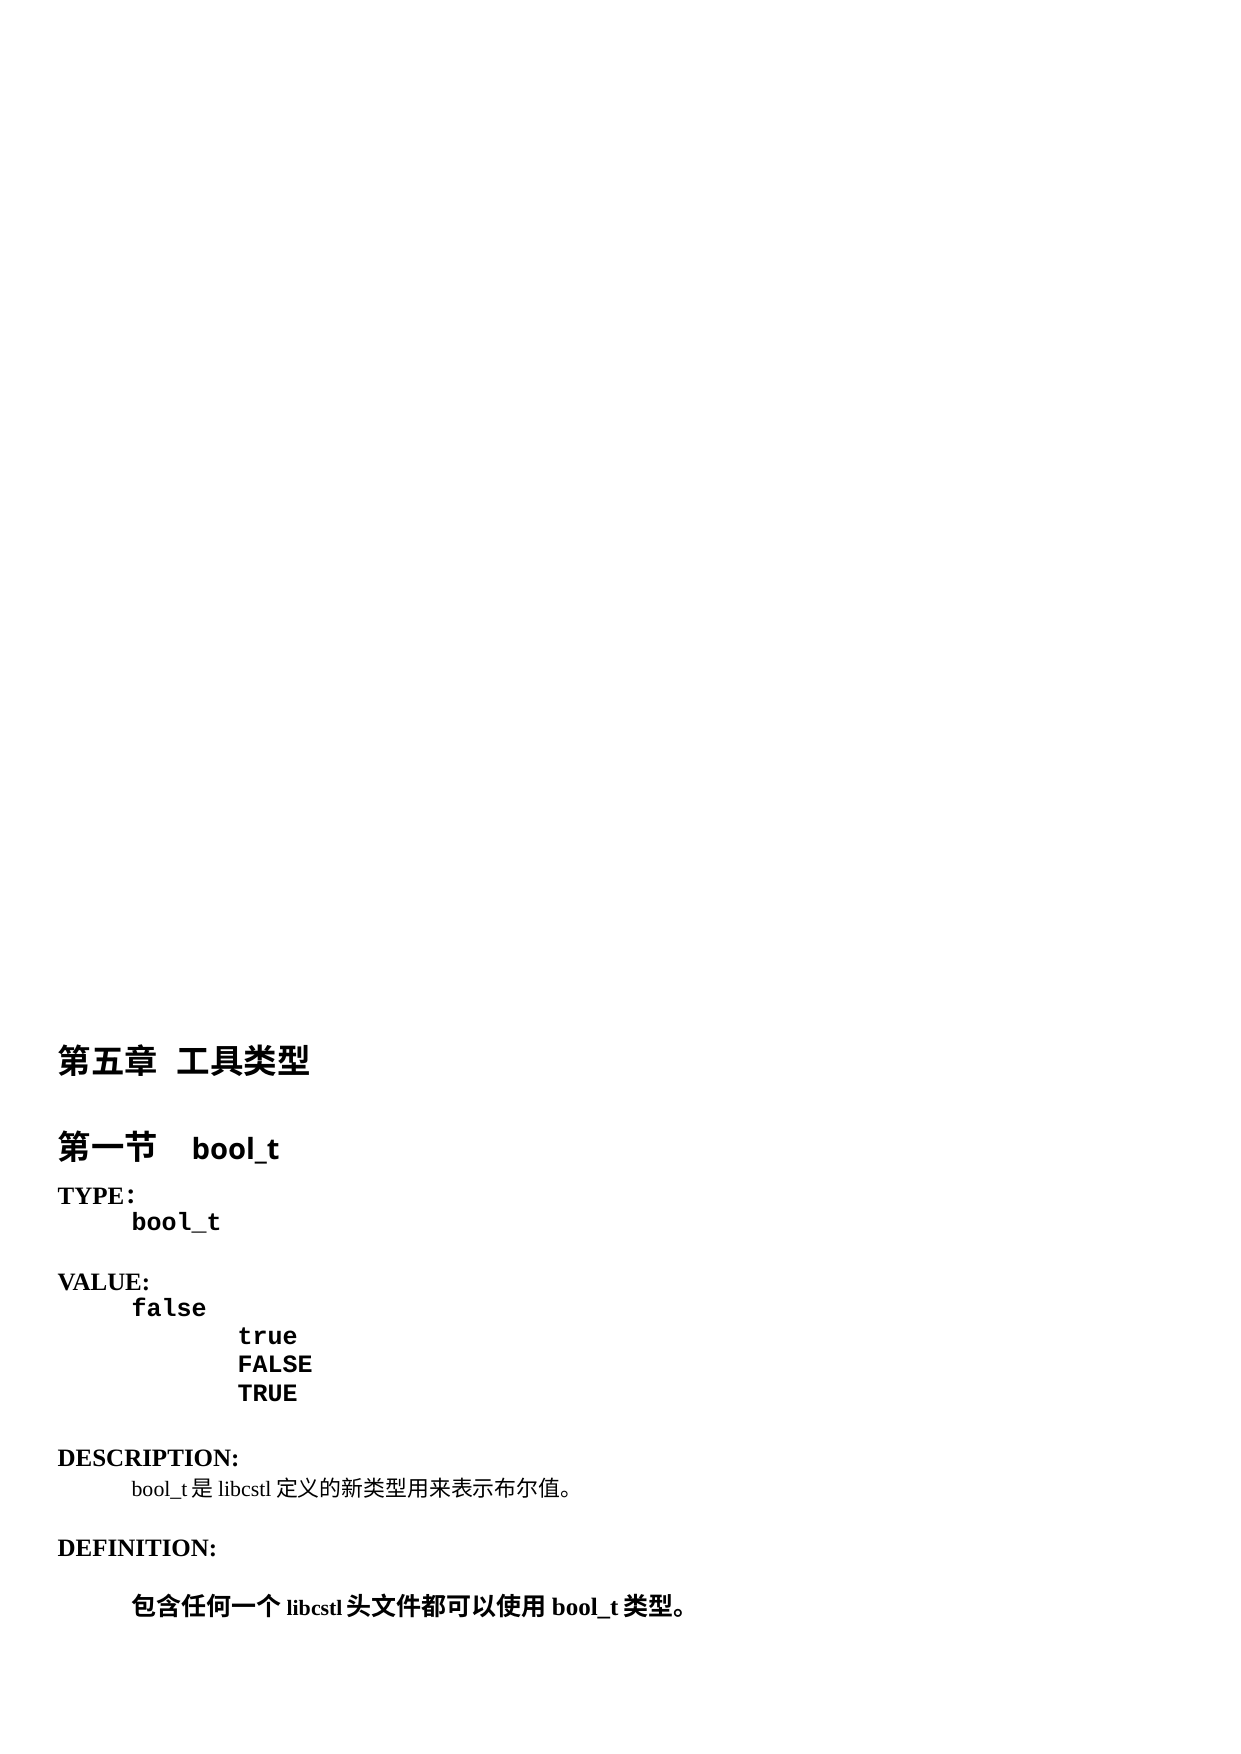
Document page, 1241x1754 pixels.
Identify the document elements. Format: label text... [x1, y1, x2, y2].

subtitle bool_t [57, 1120, 1179, 1169]
text true [57, 1324, 1179, 1352]
subtitle 工具类型 [57, 1034, 1179, 1083]
text false [57, 1295, 1179, 1324]
text 包含任何一个libcstl头文件都可以使用bool_t类型。 [57, 1587, 1179, 1623]
text bool_t [57, 1210, 1179, 1238]
text TYPE： [57, 1181, 1179, 1210]
text VALUE: [57, 1267, 1179, 1295]
text DESCRIPTION: [57, 1443, 1179, 1471]
text DEFINITION: [57, 1533, 1179, 1562]
text FALSE [57, 1352, 1179, 1380]
text TRUE [57, 1380, 1179, 1409]
text bool_t是libcstl定义的新类型用来表示布尔值。 [57, 1471, 1179, 1503]
